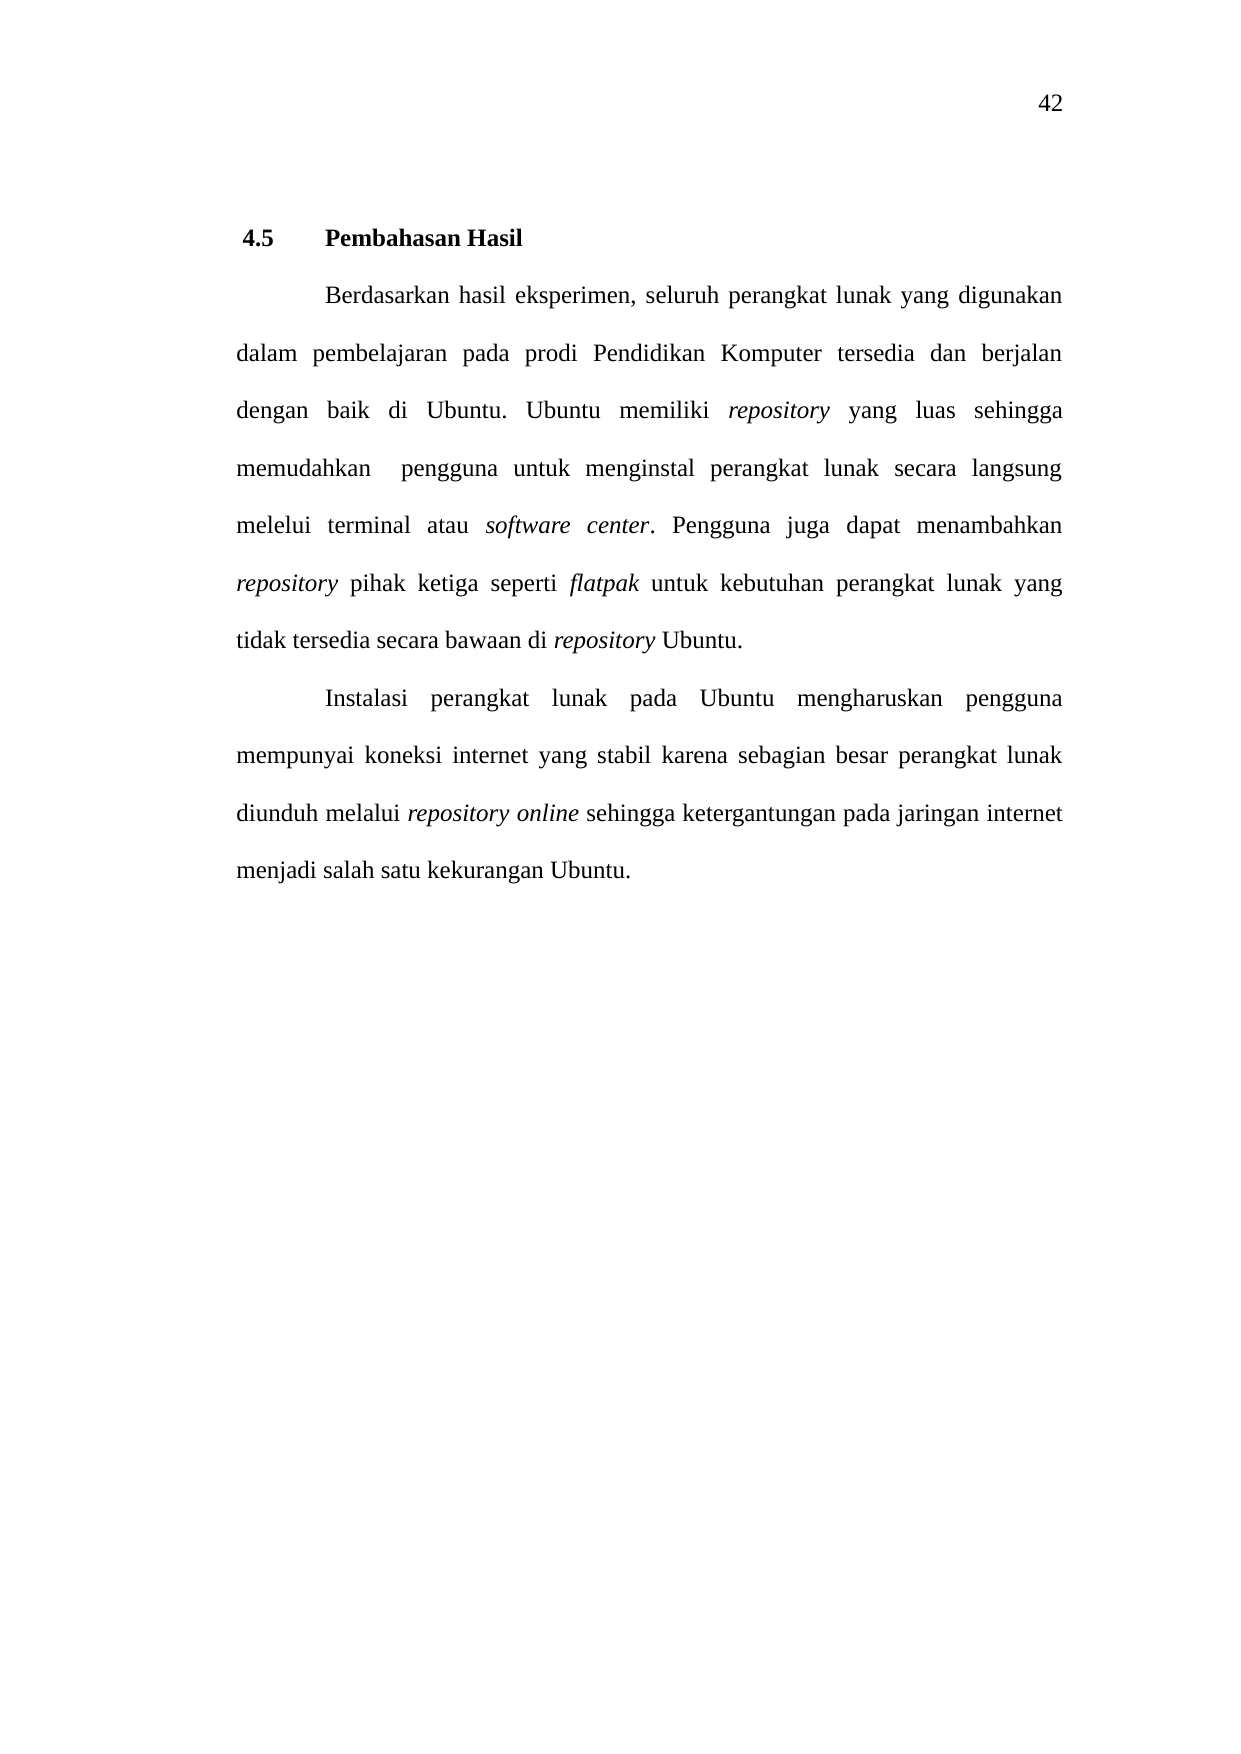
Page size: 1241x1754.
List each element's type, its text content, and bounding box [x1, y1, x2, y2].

text Berdasarkan hasil eksperimen, seluruh perangkat lunak yang digunakan dalam pembelajaran pada prodi Pendidikan Komputer tersedia dan berjalan dengan baik di Ubuntu. Ubuntu memiliki repository yang luas sehingga memudahkan pengguna untuk menginstal perangkat lunak secara langsung melelui terminal atau software center. Pengguna juga dapat menambahkan repository pihak ketiga seperti flatpak untuk kebutuhan perangkat lunak yang tidak tersedia secara bawaan di repository Ubuntu. [236, 280, 1063, 654]
subtitle Pembahasan Hasil [236, 223, 1063, 252]
text Instalasi perangkat lunak pada Ubuntu mengharuskan pengguna mempunyai koneksi internet yang stabil karena sebagian besar perangkat lunak diunduh melalui repository online sehingga ketergantungan pada jaringan internet menjadi salah satu kekurangan Ubuntu. [236, 683, 1063, 884]
